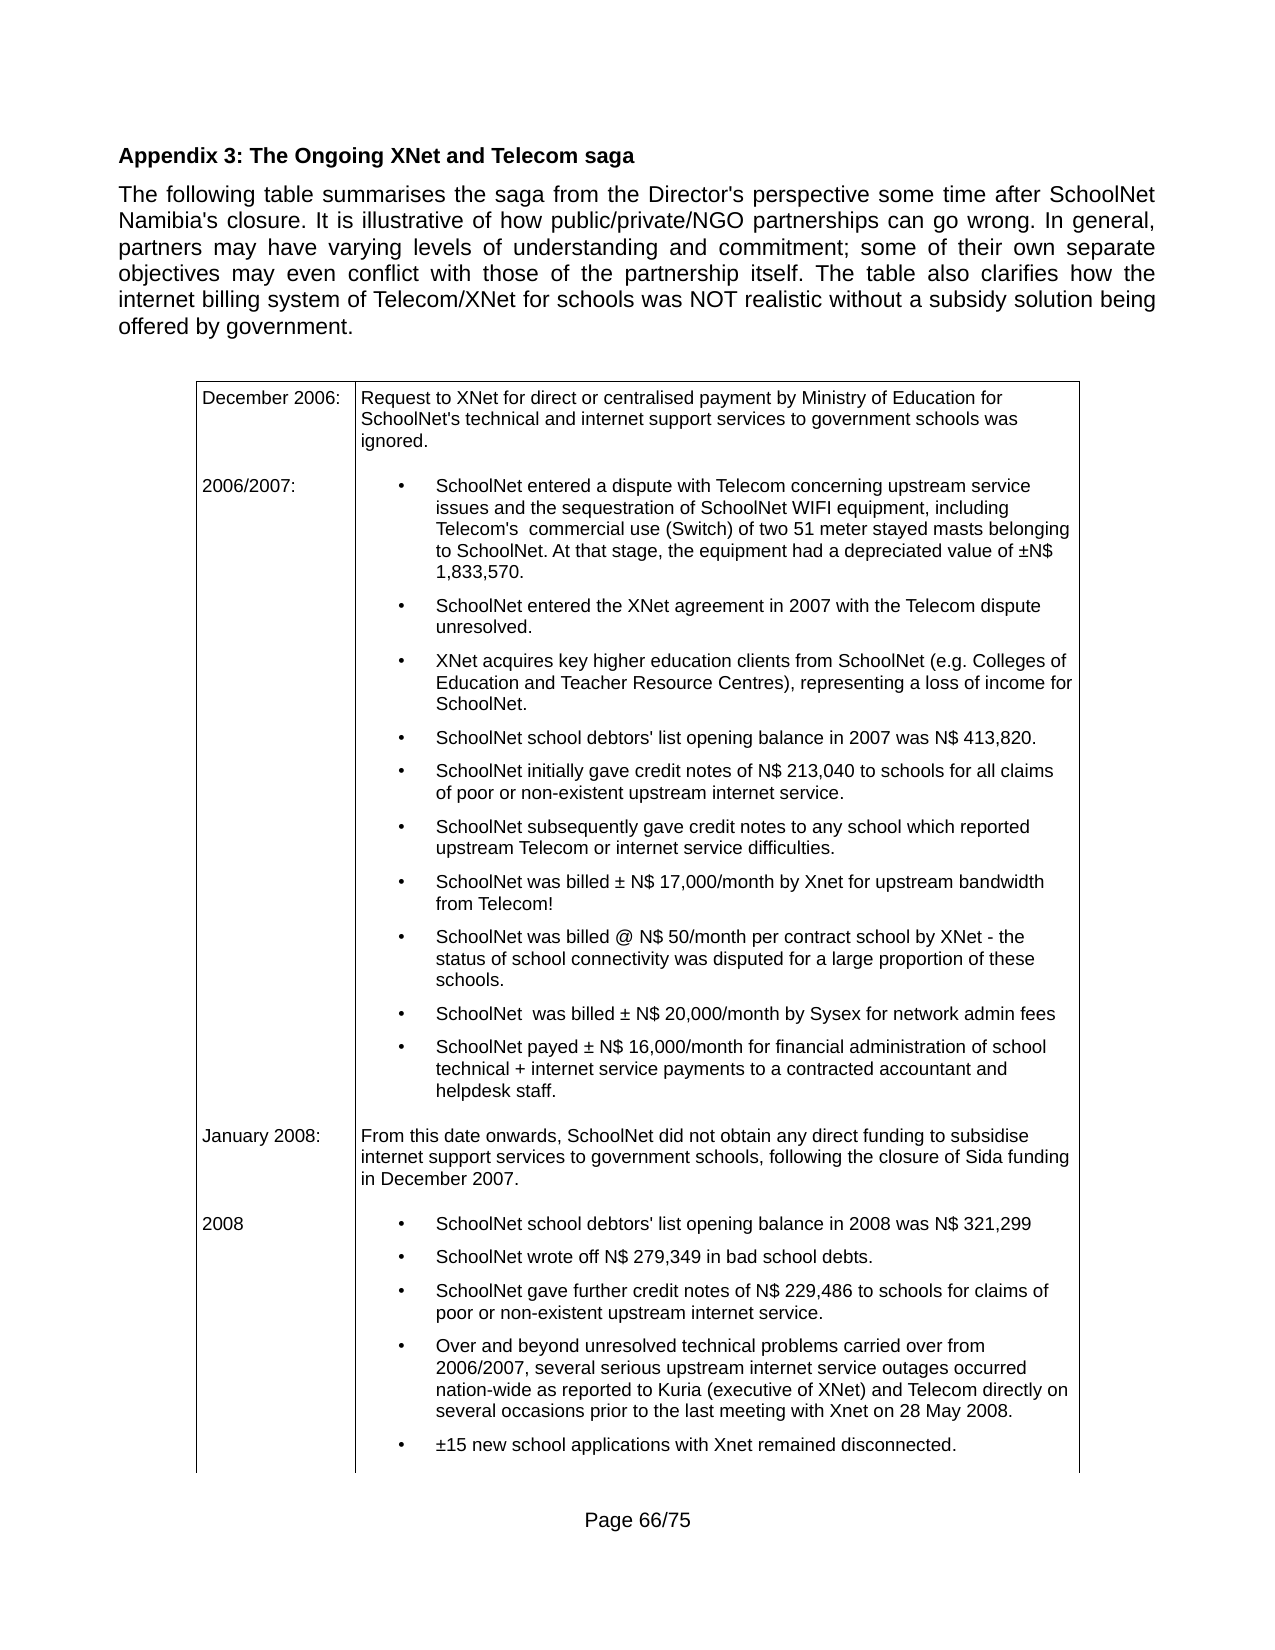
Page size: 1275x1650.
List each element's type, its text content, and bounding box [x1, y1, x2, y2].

table_cell 2008 [197, 1207, 355, 1473]
table_cell From this date onwards, SchoolNet did not obtain any direct funding to subsidise internet support services to government schools, following the closure of Sida funding in December 2007. [356, 1119, 1079, 1207]
table_header December 2006: [197, 382, 355, 469]
table_header Request to XNet for direct or centralised payment by Ministry of Education for SchoolNet's technical and internet support services to government schools was ignored. [356, 382, 1079, 469]
table_cell SchoolNet school debtors' list opening balance in 2008 was N$ 321,299 SchoolNet wrote off N$ 279,349 in bad school debts. SchoolNet gave further credit notes of N$ 229,486 to schools for claims of poor or non-existent upstream internet service. Over and beyond unresolved technical problems carried over from 2006/2007, several serious upstream internet service outages occurred nation-wide as reported to Kuria (executive of XNet) and Telecom directly on several occasions prior to the last meeting with Xnet on 28 May 2008. ±15 new school applications with Xnet remained disconnected. [356, 1207, 1079, 1473]
text The following table summarises the saga from the Director's perspective some time after SchoolNet Namibia's closure. It is illustrative of how public/private/NGO partnerships can go wrong. In general, partners may have varying levels of understanding and commitment; some of their own separate objectives may even conflict with those of the partnership itself. The table also clarifies how the internet billing system of Telecom/XNet for schools was NOT realistic without a subsidy solution being offered by government. [118, 181, 1157, 339]
table_cell January 2008: [197, 1119, 355, 1207]
table_cell 2006/2007: [197, 469, 355, 1119]
table_cell SchoolNet entered a dispute with Telecom concerning upstream service issues and the sequestration of SchoolNet WIFI equipment, including Telecom's commercial use (Switch) of two 51 meter stayed masts belonging to SchoolNet. At that stage, the equipment had a depreciated value of ±N$ 1,833,570. SchoolNet entered the XNet agreement in 2007 with the Telecom dispute unresolved. XNet acquires key higher education clients from SchoolNet (e.g. Colleges of Education and Teacher Resource Centres), representing a loss of income for SchoolNet. SchoolNet school debtors' list opening balance in 2007 was N$ 413,820. SchoolNet initially gave credit notes of N$ 213,040 to schools for all claims of poor or non-existent upstream internet service. SchoolNet subsequently gave credit notes to any school which reported upstream Telecom or internet service difficulties. SchoolNet was billed ± N$ 17,000/month by Xnet for upstream bandwidth from Telecom! SchoolNet was billed @ N$ 50/month per contract school by XNet - the status of school connectivity was disputed for a large proportion of these schools. SchoolNet was billed ± N$ 20,000/month by Sysex for network admin fees SchoolNet payed ± N$ 16,000/month for financial administration of school technical + internet service payments to a contracted accountant and helpdesk staff. [356, 469, 1079, 1119]
subtitle Appendix 3: The Ongoing XNet and Telecom saga [118, 143, 1157, 168]
